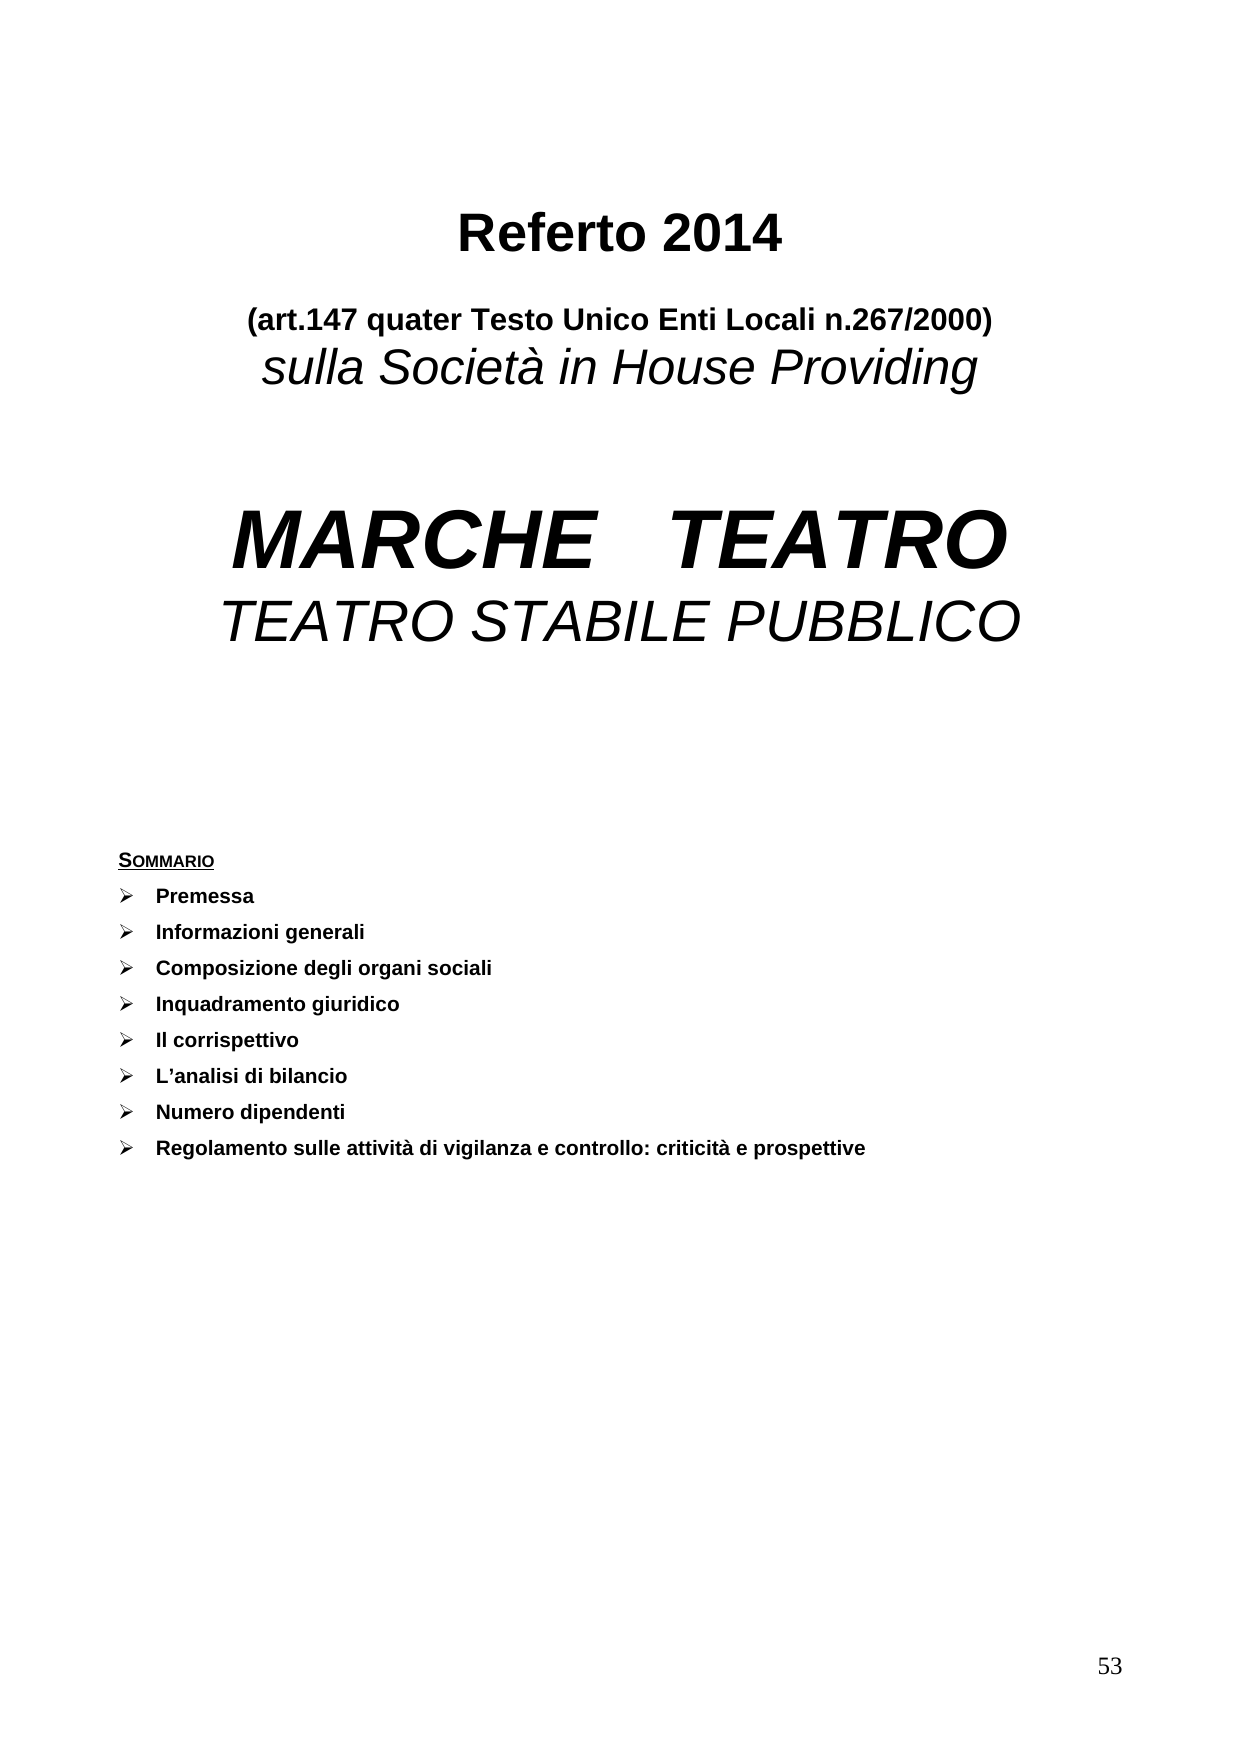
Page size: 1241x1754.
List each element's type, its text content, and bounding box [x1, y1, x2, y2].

table_header [878, 148, 978, 174]
list L’analisi di bilancio [118, 1064, 1122, 1088]
table_cell [778, 174, 878, 201]
list Il corrispettivo [118, 1028, 1122, 1052]
table_header [377, 148, 477, 174]
list Informazioni generali [118, 919, 1122, 944]
table_header [778, 148, 878, 174]
table_header [577, 148, 677, 174]
table_cell [277, 174, 377, 201]
table_header [477, 148, 577, 174]
table_cell [878, 174, 978, 201]
table_cell [377, 174, 477, 201]
table_cell sulla Società in House Providing MARCHE TEATRO TEATRO STABILE PUBBLICO [162, 338, 1078, 769]
list Composizione degli organi sociali [118, 956, 1122, 980]
table_cell [978, 174, 1078, 201]
list Premessa [118, 883, 1122, 908]
table_cell Referto 2014 (art.147 quater Testo Unico Enti Locali n.267/2000) [162, 201, 1078, 337]
table_cell [477, 174, 577, 201]
table_header [277, 148, 377, 174]
table_cell [678, 174, 778, 201]
list Inquadramento giuridico [118, 992, 1122, 1016]
table_header [162, 148, 277, 174]
list Numero dipendenti [118, 1100, 1122, 1124]
table_cell [162, 174, 277, 201]
text Sommario [118, 848, 1122, 872]
table_header [678, 148, 778, 174]
list Regolamento sulle attività di vigilanza e controllo: criticità e prospettive [118, 1136, 1122, 1160]
table_header [978, 148, 1078, 174]
table_cell [577, 174, 677, 201]
